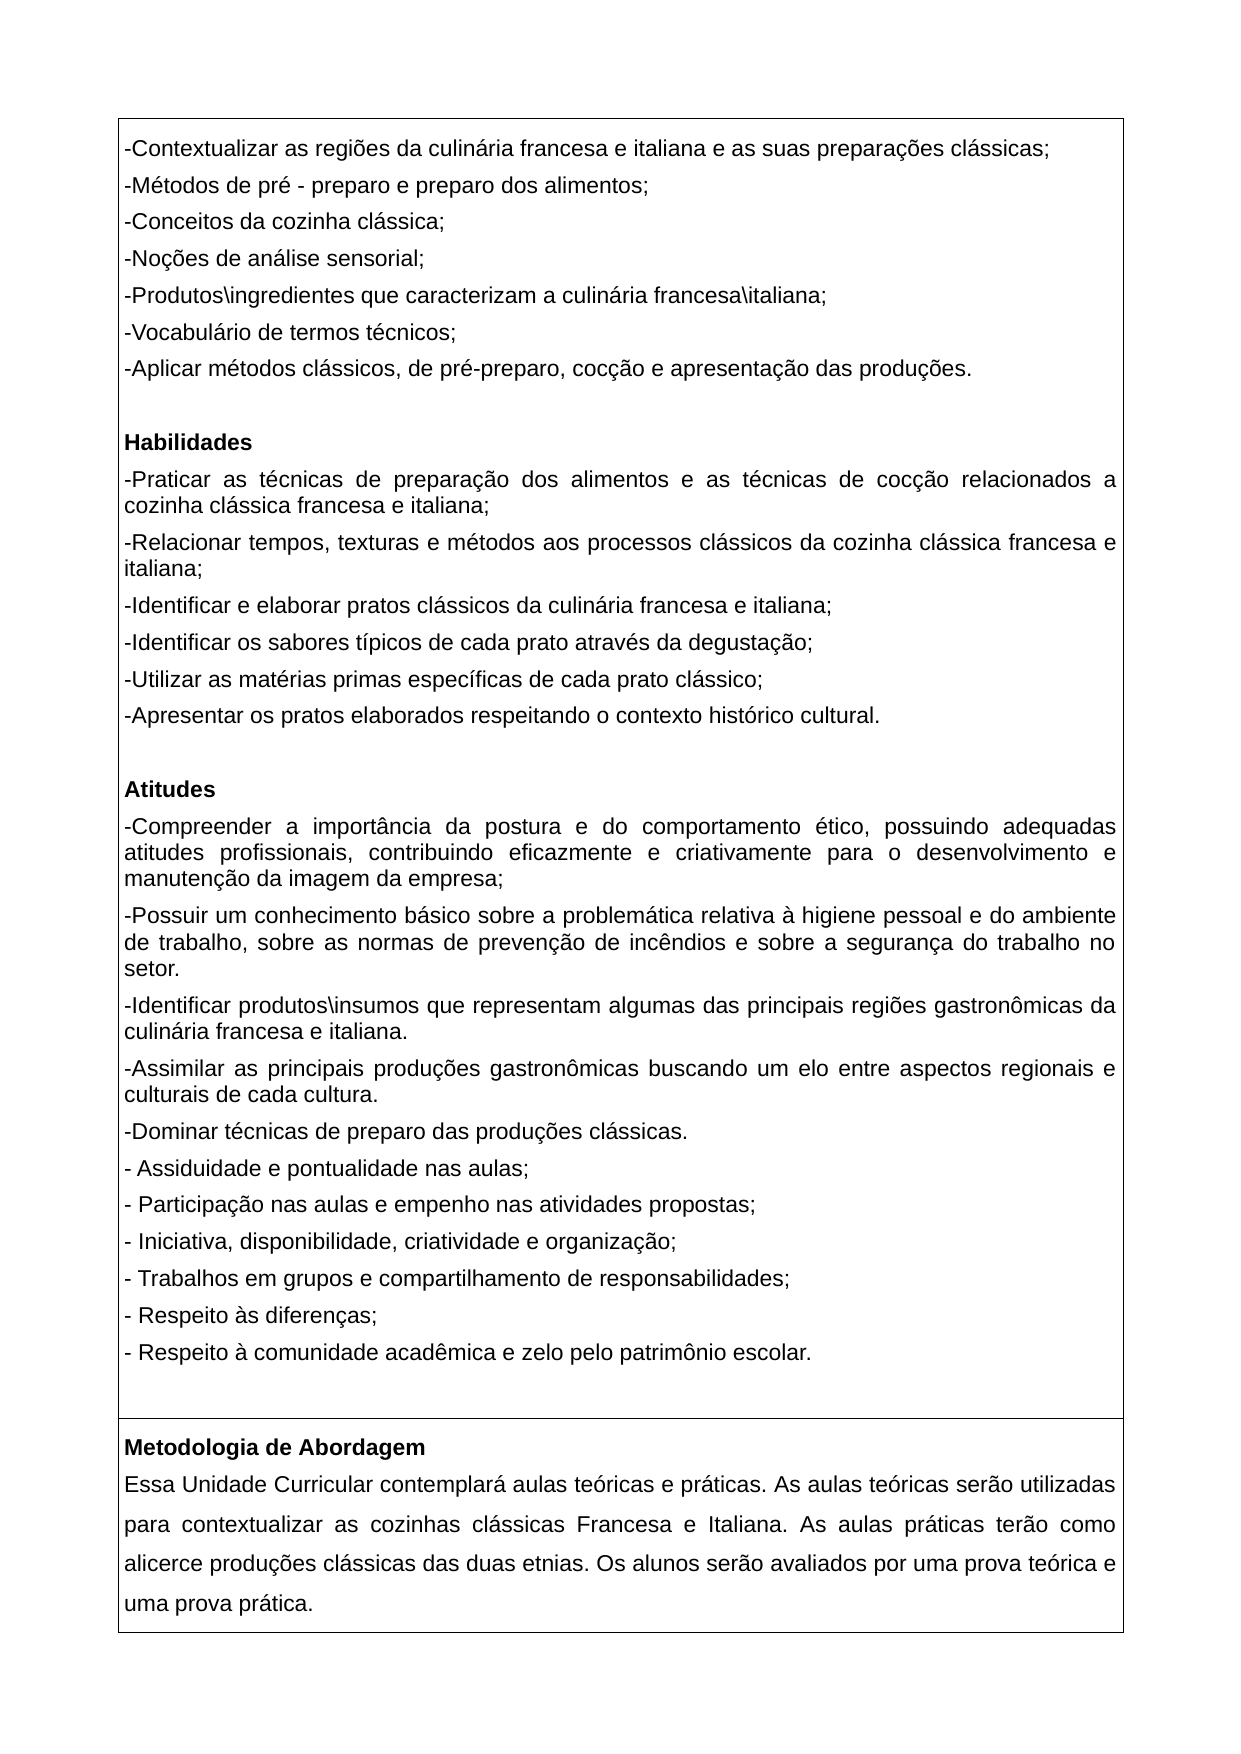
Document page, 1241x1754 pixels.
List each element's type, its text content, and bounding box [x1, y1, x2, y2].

table_cell Metodologia de Abordagem Essa Unidade Curricular contemplará aulas teóricas e práticas. As aulas teóricas serão utilizadas para contextualizar as cozinhas clássicas Francesa e Italiana. As aulas práticas terão como alicerce produções clássicas das duas etnias. Os alunos serão avaliados por uma prova teórica e uma prova prática. [119, 1419, 1123, 1632]
table_cell -Contextualizar as regiões da culinária francesa e italiana e as suas preparações clássicas; -Métodos de pré - preparo e preparo dos alimentos; -Conceitos da cozinha clássica; -Noções de análise sensorial; -Produtos\ingredientes que caracterizam a culinária francesa\italiana; -Vocabulário de termos técnicos; -Aplicar métodos clássicos, de pré-preparo, cocção e apresentação das produções. Habilidades -Praticar as técnicas de preparação dos alimentos e as técnicas de cocção relacionados a cozinha clássica francesa e italiana; -Relacionar tempos, texturas e métodos aos processos clássicos da cozinha clássica francesa e italiana; -Identificar e elaborar pratos clássicos da culinária francesa e italiana; -Identificar os sabores típicos de cada prato através da degustação; -Utilizar as matérias primas específicas de cada prato clássico; -Apresentar os pratos elaborados respeitando o contexto histórico cultural. Atitudes -Compreender a importância da postura e do comportamento ético, possuindo adequadas atitudes profissionais, contribuindo eficazmente e criativamente para o desenvolvimento e manutenção da imagem da empresa; -Possuir um conhecimento básico sobre a problemática relativa à higiene pessoal e do ambiente de trabalho, sobre as normas de prevenção de incêndios e sobre a segurança do trabalho no setor. -Identificar produtos\insumos que representam algumas das principais regiões gastronômicas da culinária francesa e italiana. -Assimilar as principais produções gastronômicas buscando um elo entre aspectos regionais e culturais de cada cultura. -Dominar técnicas de preparo das produções clássicas. - Assiduidade e pontualidade nas aulas; - Participação nas aulas e empenho nas atividades propostas; - Iniciativa, disponibilidade, criatividade e organização; - Trabalhos em grupos e compartilhamento de responsabilidades; - Respeito às diferenças; - Respeito à comunidade acadêmica e zelo pelo patrimônio escolar. [119, 119, 1123, 1418]
